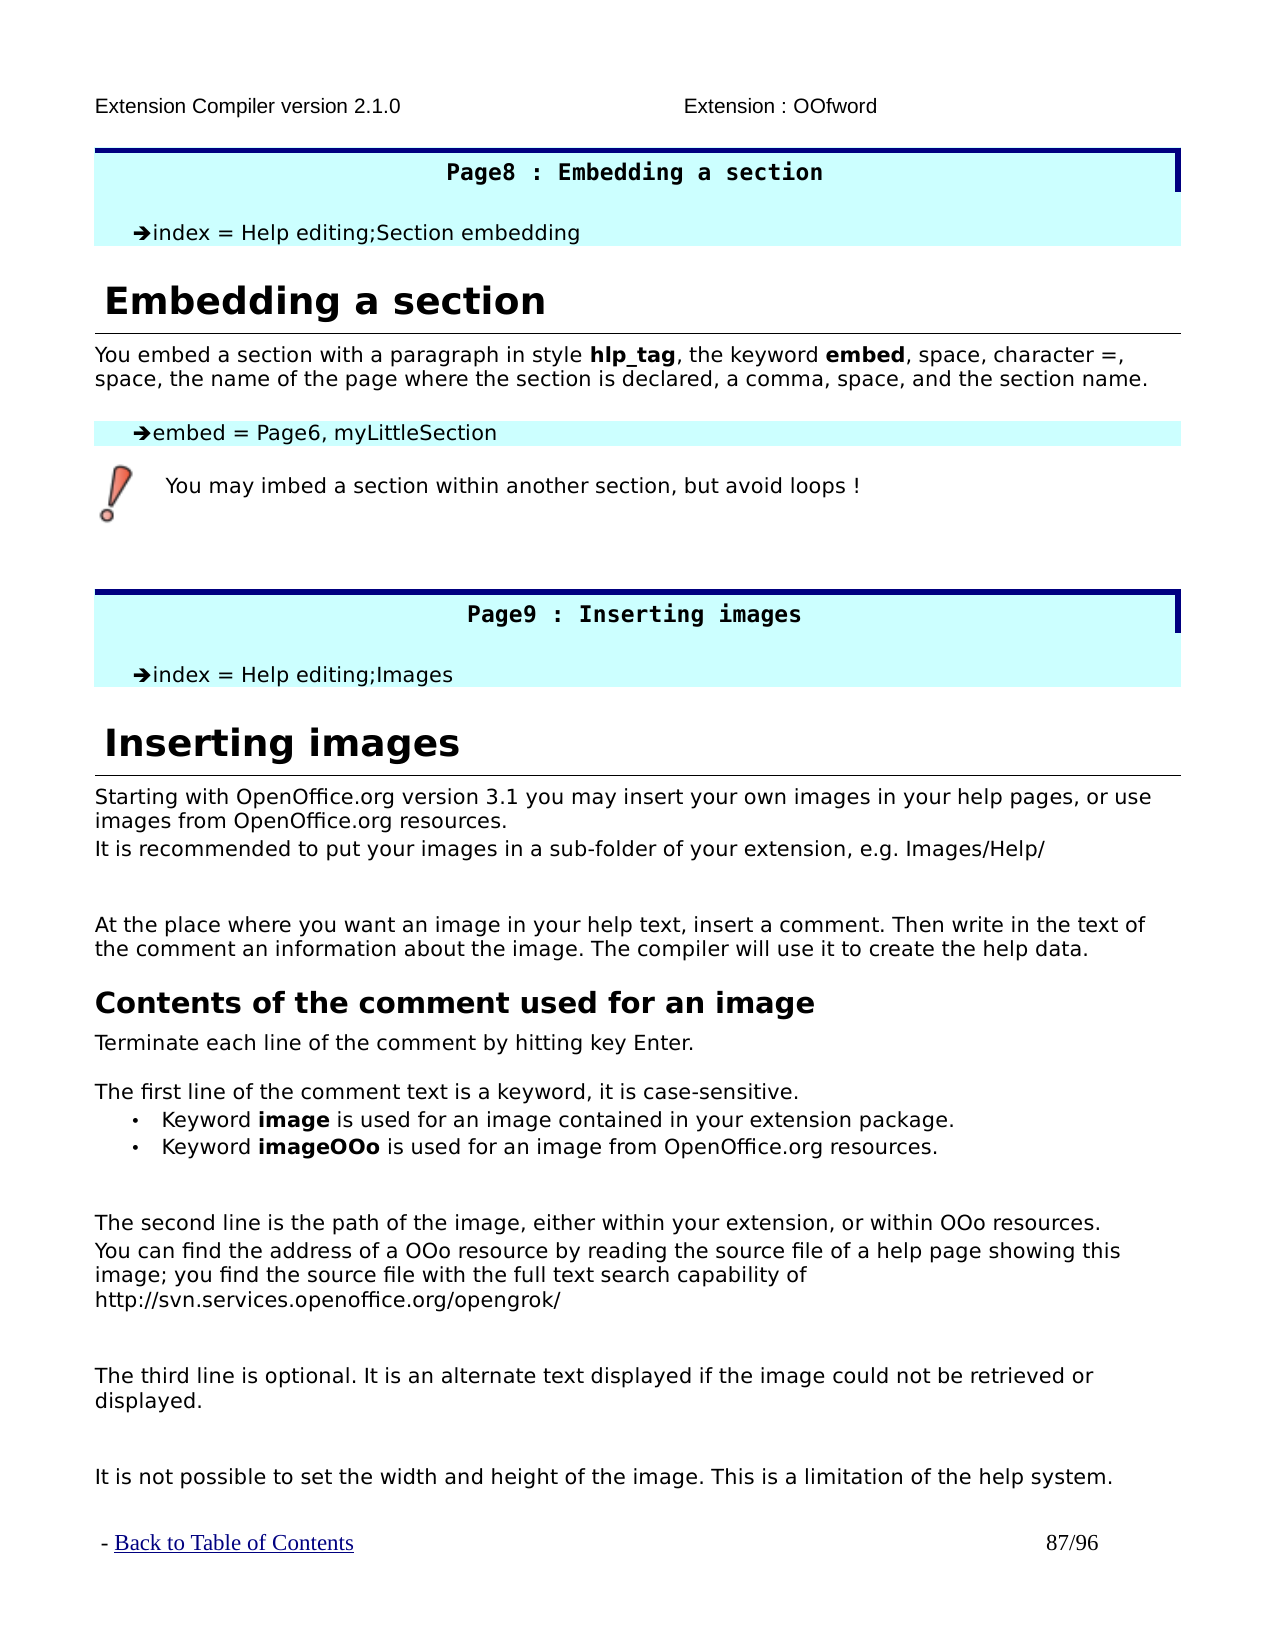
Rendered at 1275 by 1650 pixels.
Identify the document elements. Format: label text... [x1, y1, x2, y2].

text Page8 : Embedding a section [94, 149, 1175, 192]
text Terminate each line of the comment by hitting key Enter. The first line of the comment text is a keyword, it is case-sensitive. [94, 1031, 1181, 1105]
text You embed a section with a paragraph in style hlp_tag, the keyword embed, space, character =, space, the name of the page where the section is declared, a comma, space, and the section name. [94, 343, 1181, 392]
list Keyword imageOOo is used for an image from OpenOffice.org resources. [132, 1135, 1181, 1159]
text Contents of the comment used for an image [94, 987, 1181, 1021]
list Keyword image is used for an image contained in your extension package. [132, 1108, 1181, 1132]
picture [95, 458, 138, 530]
list index = Help editing;Images [94, 663, 1181, 687]
text You can find the address of a OOo resource by reading the source file of a help page showing this image; you find the source file with the full text search capability of http://svn.services.openoffice.org/opengrok/ [94, 1239, 1181, 1312]
text Inserting images [94, 712, 1181, 775]
text Page9 : Inserting images [94, 590, 1175, 633]
text At the place where you want an image in your help text, insert a comment. Then write in the text of the comment an information about the image. The compiler will use it to create the help data. [94, 864, 1181, 962]
text Embedding a section [94, 270, 1181, 333]
list You may imbed a section within another section, but avoid loops ! [94, 472, 1181, 504]
text It is recommended to put your images in a sub-folder of your extension, e.g. Images/Help/ [94, 837, 1181, 861]
text The second line is the path of the image, either within your extension, or within OOo resources. [94, 1162, 1181, 1236]
text The third line is optional. It is an alternate text displayed if the image could not be retrieved or displayed. [94, 1315, 1181, 1413]
list index = Help editing;Section embedding [94, 221, 1181, 246]
text It is not possible to set the width and height of the image. This is a limitation of the help system. [94, 1416, 1181, 1489]
text Starting with OpenOffice.org version 3.1 you may insert your own images in your help pages, or use images from OpenOffice.org resources. [94, 785, 1181, 834]
list embed = Page6, myLittleSection [94, 421, 1181, 446]
